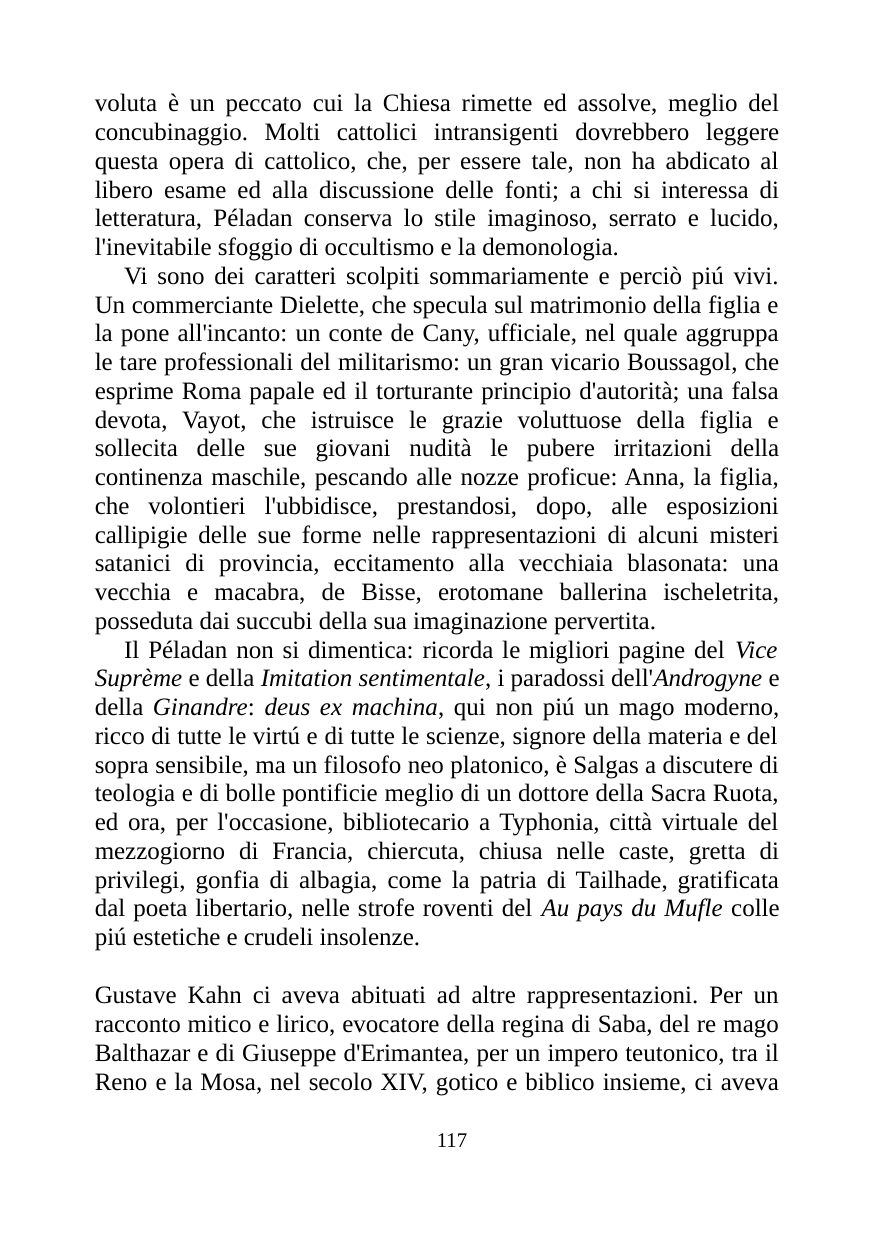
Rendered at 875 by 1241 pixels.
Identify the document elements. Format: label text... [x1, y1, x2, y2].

text Il Péladan non si dimentica: ricorda le migliori pagine del Vice Suprème e della Imitation sentimentale, i paradossi dell'Androgyne e della Ginandre: deus ex machina, qui non piú un mago moderno, ricco di tutte le virtú e di tutte le scienze, signore della materia e del sopra sensibile, ma un filosofo neo platonico, è Salgas a discutere di teologia e di bolle pontificie meglio di un dottore della Sacra Ruota, ed ora, per l'occasione, bibliotecario a Typhonia, città virtuale del mezzogiorno di Francia, chiercuta, chiusa nelle caste, gretta di privilegi, gonfia di albagia, come la patria di Tailhade, gratificata dal poeta libertario, nelle strofe roventi del Au pays du Mufle colle piú estetiche e crudeli insolenze. [94, 635, 779, 951]
text Vi sono dei caratteri scolpiti sommariamente e perciò piú vivi. Un commerciante Dielette, che specula sul matrimonio della figlia e la pone all'incanto: un conte de Cany, ufficiale, nel quale aggruppa le tare professionali del militarismo: un gran vicario Boussagol, che esprime Roma papale ed il torturante principio d'autorità; una falsa devota, Vayot, che istruisce le grazie voluttuose della figlia e sollecita delle sue giovani nudità le pubere irritazioni della continenza maschile, pescando alle nozze proficue: Anna, la figlia, che volontieri l'ubbidisce, prestandosi, dopo, alle esposizioni callipigie delle sue forme nelle rappresentazioni di alcuni misteri satanici di provincia, eccitamento alla vecchiaia blasonata: una vecchia e macabra, de Bisse, erotomane ballerina ischeletrita, posseduta dai succubi della sua imaginazione pervertita. [94, 261, 779, 635]
text Gustave Kahn ci aveva abituati ad altre rappresentazioni. Per un racconto mitico e lirico, evocatore della regina di Saba, del re mago Balthazar e di Giuseppe d'Erimantea, per un impero teutonico, tra il Reno e la Mosa, nel secolo XIV, gotico e biblico insieme, ci aveva [94, 981, 779, 1096]
text voluta è un peccato cui la Chiesa rimette ed assolve, meglio del concubinaggio. Molti cattolici intransigenti dovrebbero leggere questa opera di cattolico, che, per essere tale, non ha abdicato al libero esame ed alla discussione delle fonti; a chi si interessa di letteratura, Péladan conserva lo stile imaginoso, serrato e lucido, l'inevitabile sfoggio di occultismo e la demonologia. [94, 88, 779, 261]
